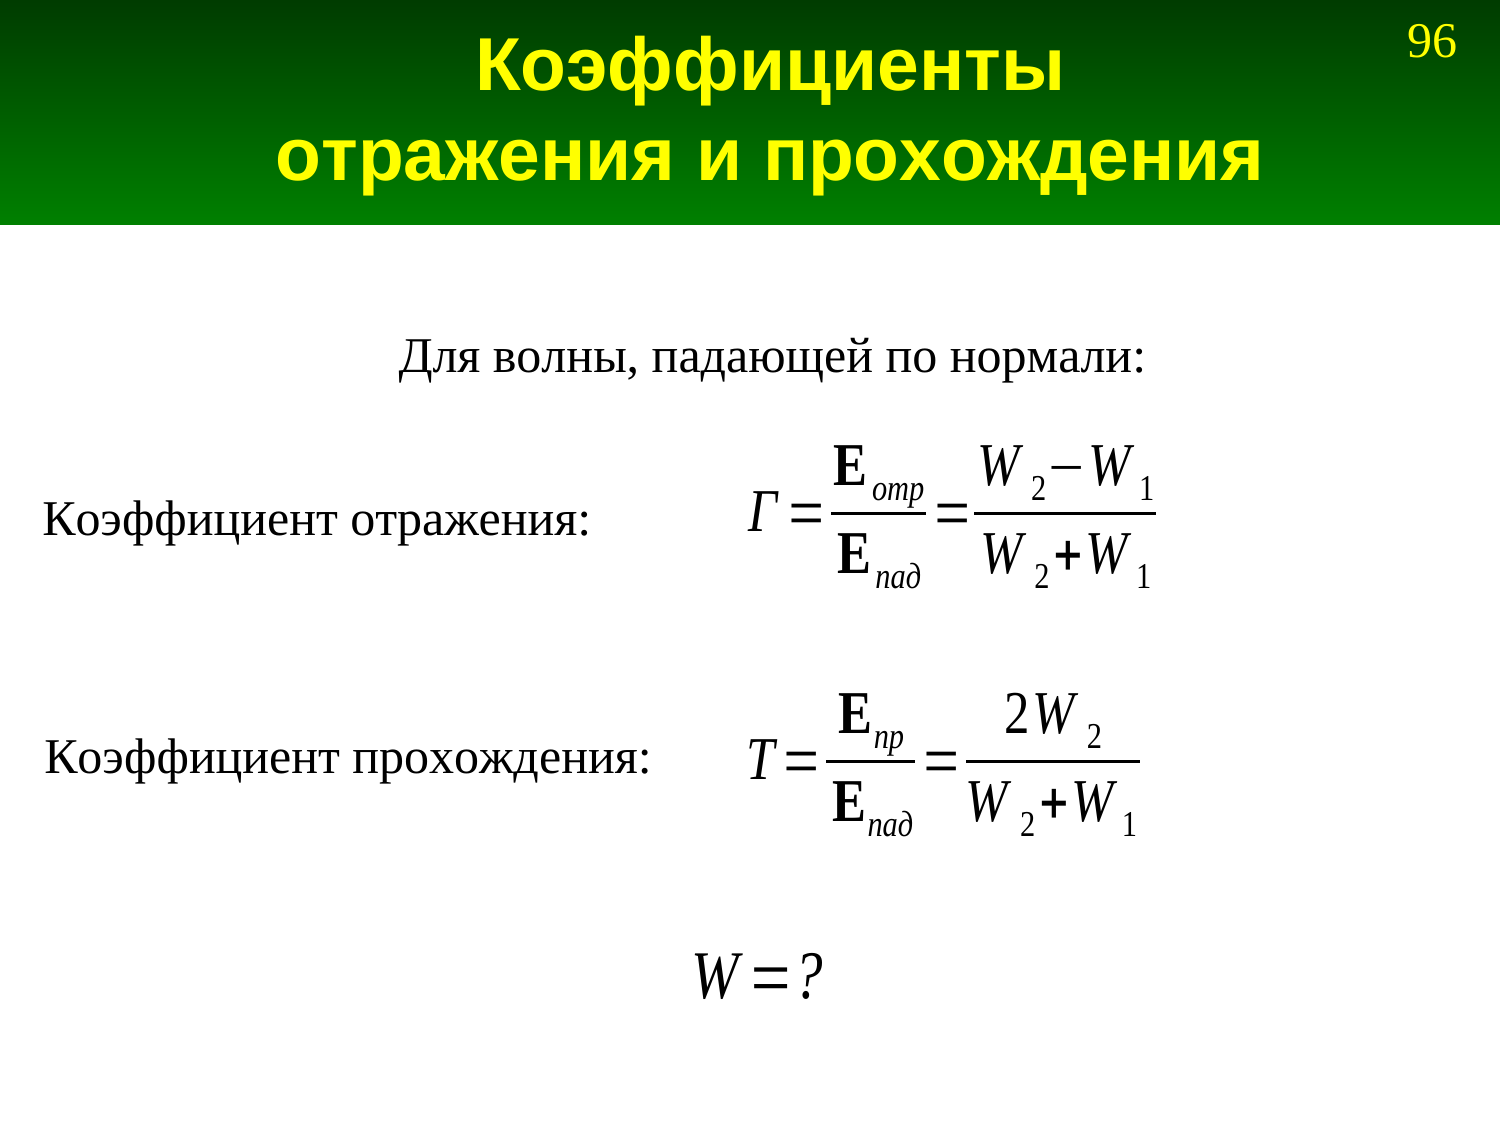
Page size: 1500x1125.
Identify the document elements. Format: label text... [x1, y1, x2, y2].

text_box Коэффициент прохождения: [29, 715, 667, 791]
chart [732, 432, 1172, 597]
title Коэффициенты отражения и прохождения [100, 7, 1441, 204]
chart [733, 680, 1154, 845]
chart [677, 939, 839, 1016]
text_box Для волны, падающей по нормали: [383, 314, 1162, 390]
text_box Коэффициент отражения: [27, 478, 607, 554]
